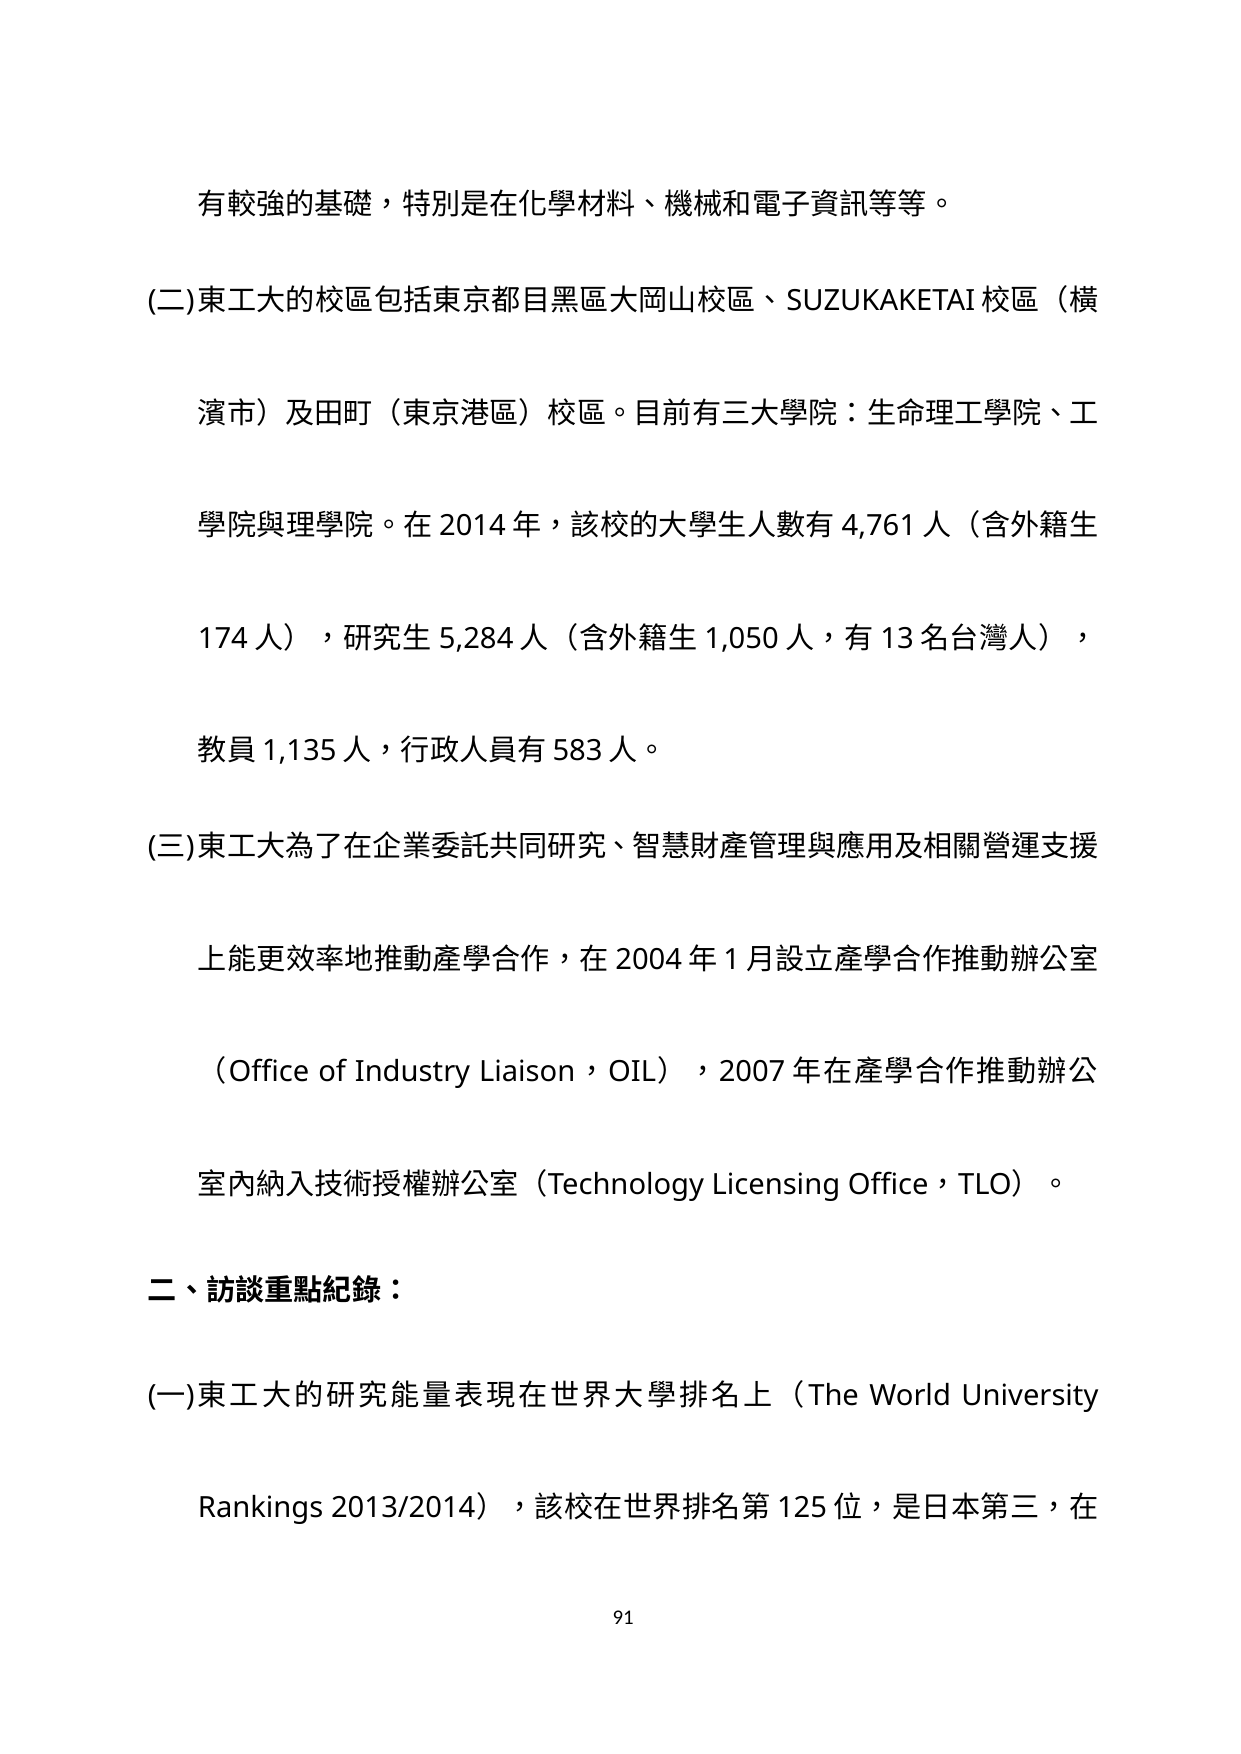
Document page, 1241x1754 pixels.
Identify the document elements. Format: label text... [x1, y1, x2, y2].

list 東工大的校區包括東京都目黑區大岡山校區、SUZUKAKETAI校區（橫濱市）及田町（東京港區）校區。目前有三大學院：生命理工學院、工學院與理學院。在2014年，該校的大學生人數有4,761人（含外籍生174人），研究生5,284人（含外籍生1,050人，有13名台灣人），教員1,135人，行政人員有583人。 [148, 261, 1098, 786]
list 東工大為了在企業委託共同研究、智慧財產管理與應用及相關營運支援上能更效率地推動產學合作，在2004年1月設立產學合作推動辦公室（Office of Industry Liaison，OIL），2007年在產學合作推動辦公室內納入技術授權辦公室（Technology Licensing Office，TLO）。 [148, 807, 1098, 1219]
list 有較強的基礎，特別是在化學材料、機械和電子資訊等等。 [148, 164, 1098, 239]
text 二、訪談重點紀錄： [148, 1250, 1098, 1325]
list 東工大的研究能量表現在世界大學排名上（The World University Rankings 2013/2014），該校在世界排名第125位，是日本第三，在 [148, 1355, 1098, 1543]
